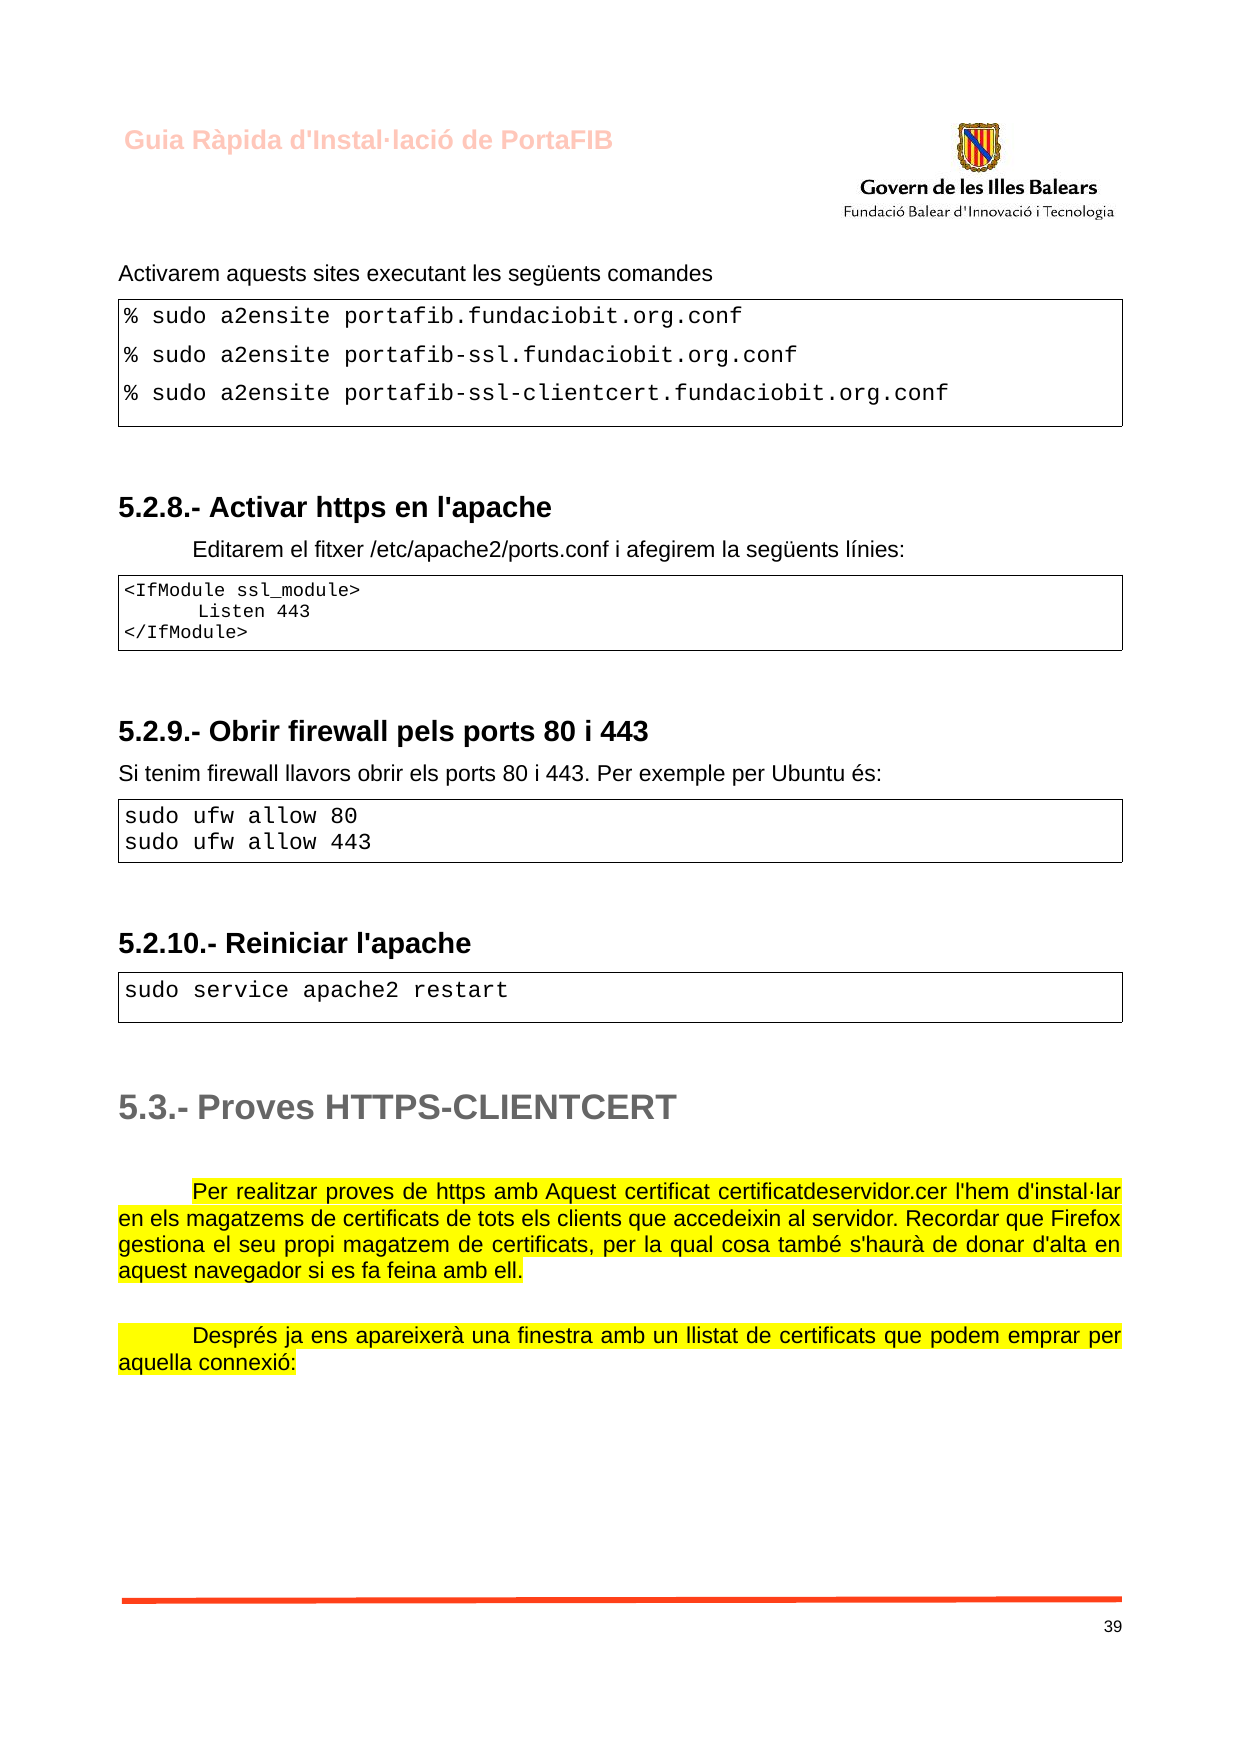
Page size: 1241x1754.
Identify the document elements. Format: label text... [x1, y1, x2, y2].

text Després ja ens apareixerà una finestra amb un llistat de certificats que podem emprar per aquella connexió: [118, 1322, 1122, 1375]
text Editarem el fitxer /etc/apache2/ports.conf i afegirem la següents línies: [118, 536, 1122, 562]
table_header sudo ufw allow 80 sudo ufw allow 443 [119, 800, 1122, 862]
table_header <IfModule ssl_module> Listen 443 </IfModule> [119, 576, 1122, 650]
text Si tenim firewall llavors obrir els ports 80 i 443. Per exemple per Ubuntu és: [118, 760, 1122, 786]
subtitle Reiniciar l'apache [118, 926, 1122, 959]
picture [840, 123, 1117, 220]
subtitle Proves HTTPS-CLIENTCERT [118, 1086, 1122, 1127]
text Activarem aquests sites executant les següents comandes [118, 260, 1122, 286]
table_header % sudo a2ensite portafib.fundaciobit.org.conf % sudo a2ensite portafib-ssl.fundaciobit.org.conf % sudo a2ensite portafib-ssl-clientcert.fundaciobit.org.conf [119, 300, 1122, 426]
table_header sudo service apache2 restart [119, 973, 1122, 1022]
subtitle Activar https en l'apache [118, 489, 1122, 523]
text Per realitzar proves de https amb Aquest certificat certificatdeservidor.cer l'hem d'instal·lar en els magatzems de certificats de tots els clients que accedeixin al servidor. Recordar que Firefox gestiona el seu propi magatzem de certificats, per la qual cosa també s'haurà de donar d'alta en aquest navegador si es fa feina amb ell. [118, 1178, 1122, 1283]
subtitle Obrir firewall pels ports 80 i 443 [118, 714, 1122, 747]
